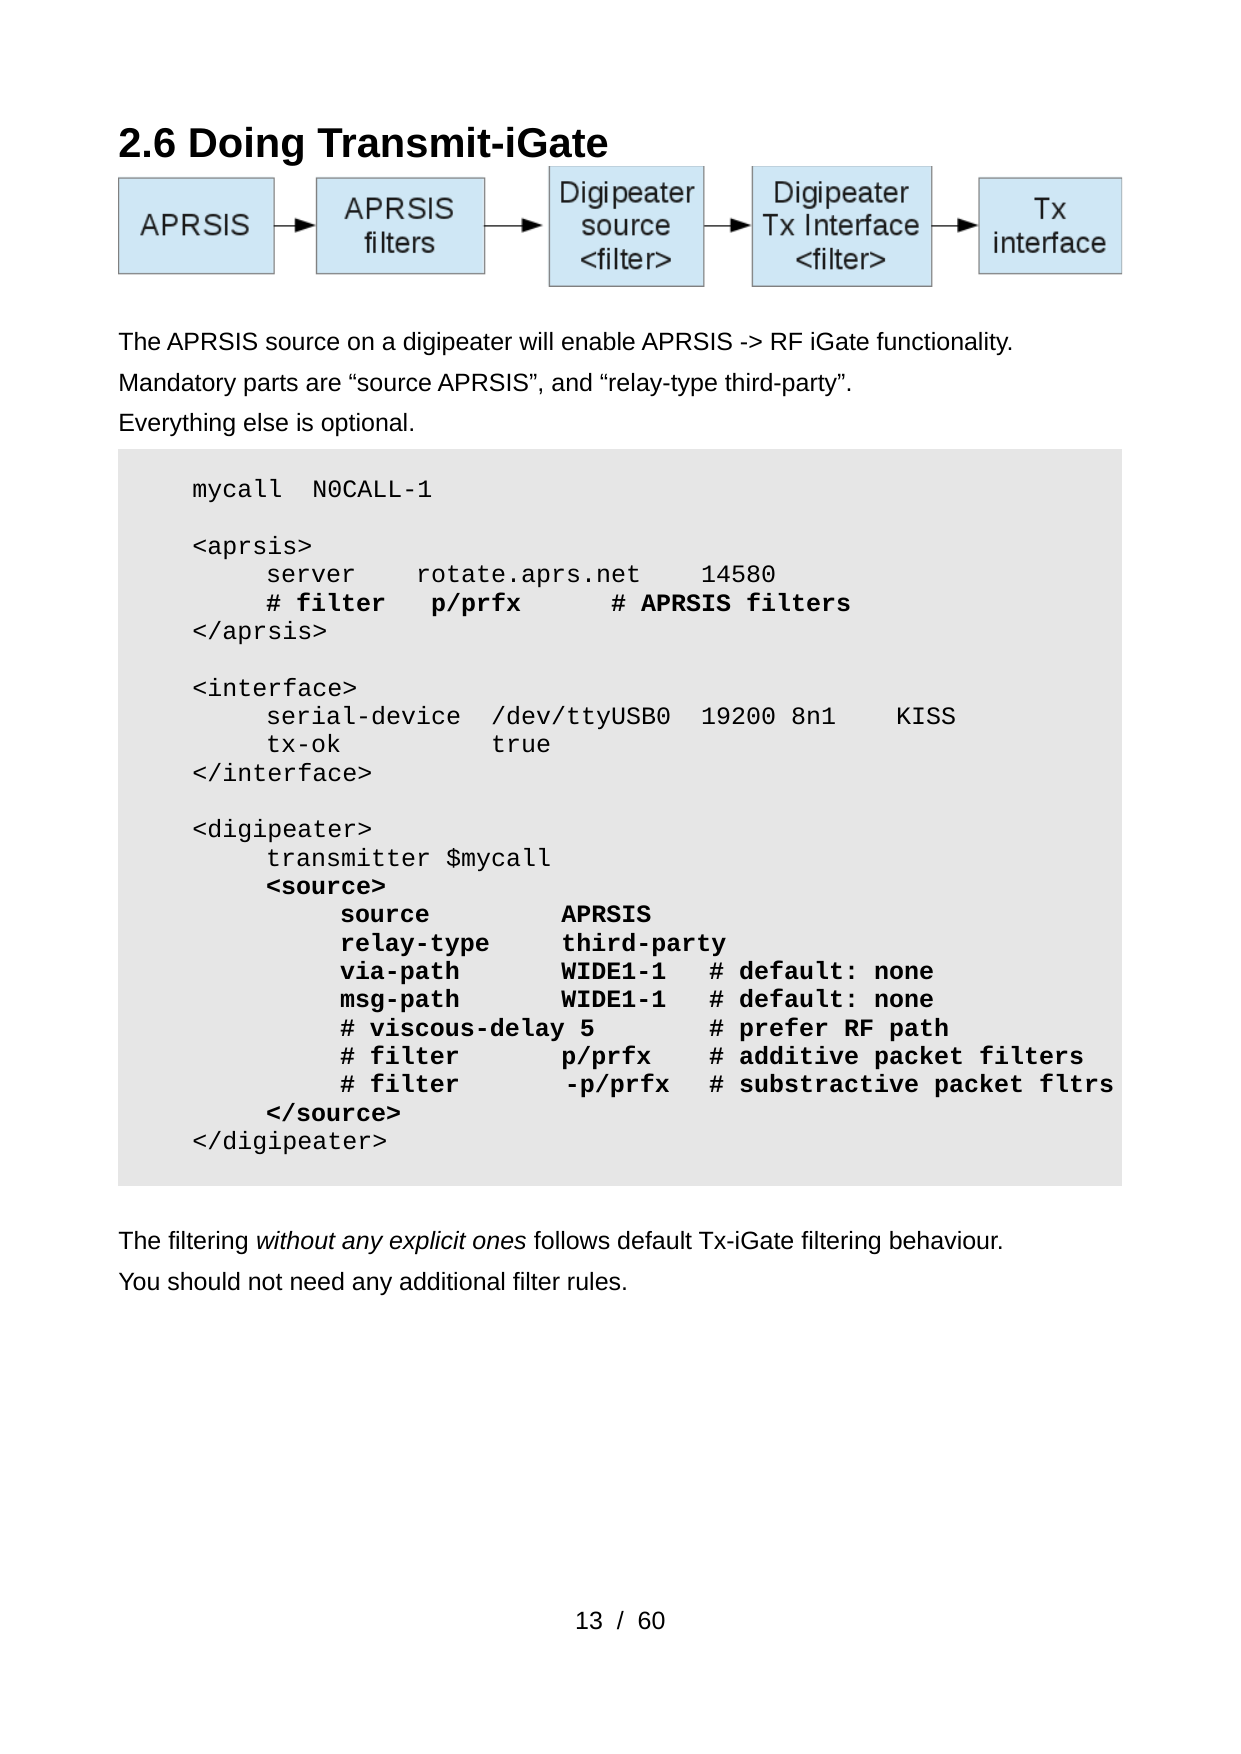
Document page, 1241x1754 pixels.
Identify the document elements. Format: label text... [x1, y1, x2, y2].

text # filter p/prfx # additive packet filters [118, 1044, 1122, 1072]
text tx-ok true [118, 732, 1122, 760]
text </aprsis> [118, 619, 1122, 647]
text # filter -p/prfx # substractive packet fltrs [118, 1072, 1122, 1100]
text The filtering without any explicit ones follows default Tx-iGate filtering behaviour. [118, 1226, 1122, 1255]
text transmitter $mycall [118, 845, 1122, 874]
text </interface> [118, 760, 1122, 789]
text Everything else is optional. [118, 408, 1122, 437]
picture [118, 166, 1123, 287]
text </source> [118, 1100, 1122, 1129]
text </digipeater> [118, 1129, 1122, 1157]
text # filter p/prfx # APRSIS filters [118, 590, 1122, 619]
text <interface> [118, 675, 1122, 704]
text mycall N0CALL-1 [118, 477, 1122, 505]
text relay-type third-party [118, 930, 1122, 959]
text via-path WIDE1-1 # default: none [118, 959, 1122, 987]
text <digipeater> [118, 817, 1122, 845]
text You should not need any additional filter rules. [118, 1267, 1122, 1296]
text source APRSIS [118, 902, 1122, 930]
text serial-device /dev/ttyUSB0 19200 8n1 KISS [118, 704, 1122, 732]
text Mandatory parts are “source APRSIS”, and “relay-type third-party”. [118, 368, 1122, 396]
text <source> [118, 874, 1122, 902]
text <aprsis> [118, 534, 1122, 562]
subtitle Doing Transmit-iGate [118, 118, 1122, 166]
text server rotate.aprs.net 14580 [118, 562, 1122, 590]
text msg-path WIDE1-1 # default: none [118, 987, 1122, 1015]
text # viscous-delay 5 # prefer RF path [118, 1015, 1122, 1044]
text The APRSIS source on a digipeater will enable APRSIS -> RF iGate functionality. [118, 327, 1122, 356]
